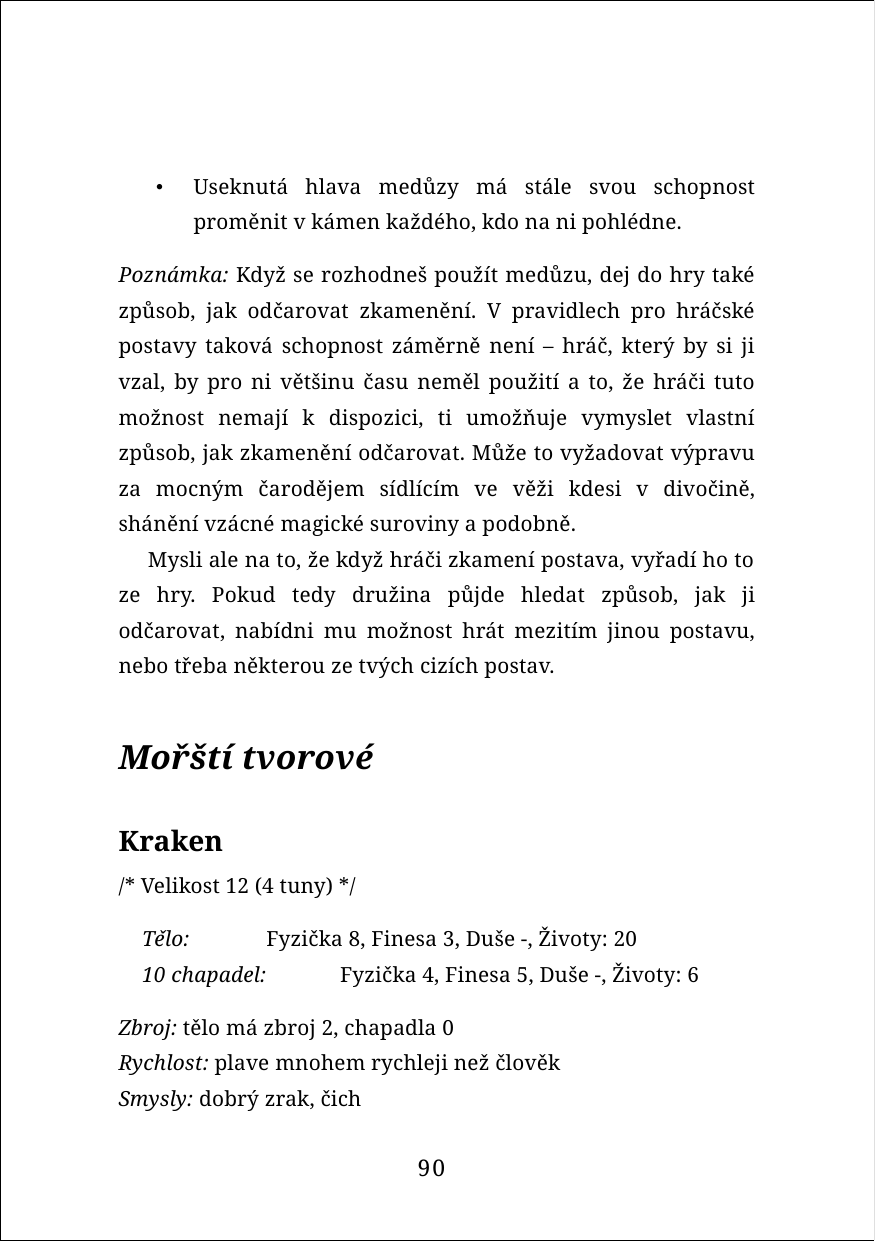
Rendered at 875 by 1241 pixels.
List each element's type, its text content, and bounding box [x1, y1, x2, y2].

list Useknutá hlava medůzy má stále svou schopnost proměnit v kámen každého, kdo na ni pohlédne. [156, 172, 756, 236]
text Poznámka: Když se rozhodneš použít medůzu, dej do hry také způsob, jak odčarovat zkamenění. V pravidlech pro hráčské postavy taková schopnost záměrně není – hráč, který by si ji vzal, by pro ni většinu času neměl použití a to, že hráči tuto možnost nemají k dispozici, ti umožňuje vymyslet vlastní způsob, jak zkamenění odčarovat. Může to vyžadovat výpravu za mocným čarodějem sídlícím ve věži kdesi v divočině, shánění vzácné magické suroviny a podobně. Mysli ale na to, že když hráči zkamení postava, vyřadí ho to ze hry. Pokud tedy družina půjde hledat způsob, jak ji odčarovat, nabídni mu možnost hrát mezitím jinou postavu, nebo třeba některou ze tvých cizích postav. [118, 261, 756, 680]
subtitle Mořští tvorové [118, 734, 756, 779]
subtitle Kraken [118, 821, 756, 859]
text Zbroj: tělo má zbroj 2, chapadla 0 [118, 1013, 756, 1041]
text Rychlost: plave mnohem rychleji než člověk [118, 1048, 756, 1077]
text Smysly: dobrý zrak, čich [118, 1084, 756, 1112]
text /* Velikost 12 (4 tuny) */ [118, 871, 756, 899]
text Tělo: Fyzička 8, Finesa 3, Duše -, Životy: 20 [142, 924, 756, 953]
text 10 chapadel: Fyzička 4, Finesa 5, Duše -, Životy: 6 [142, 960, 756, 988]
